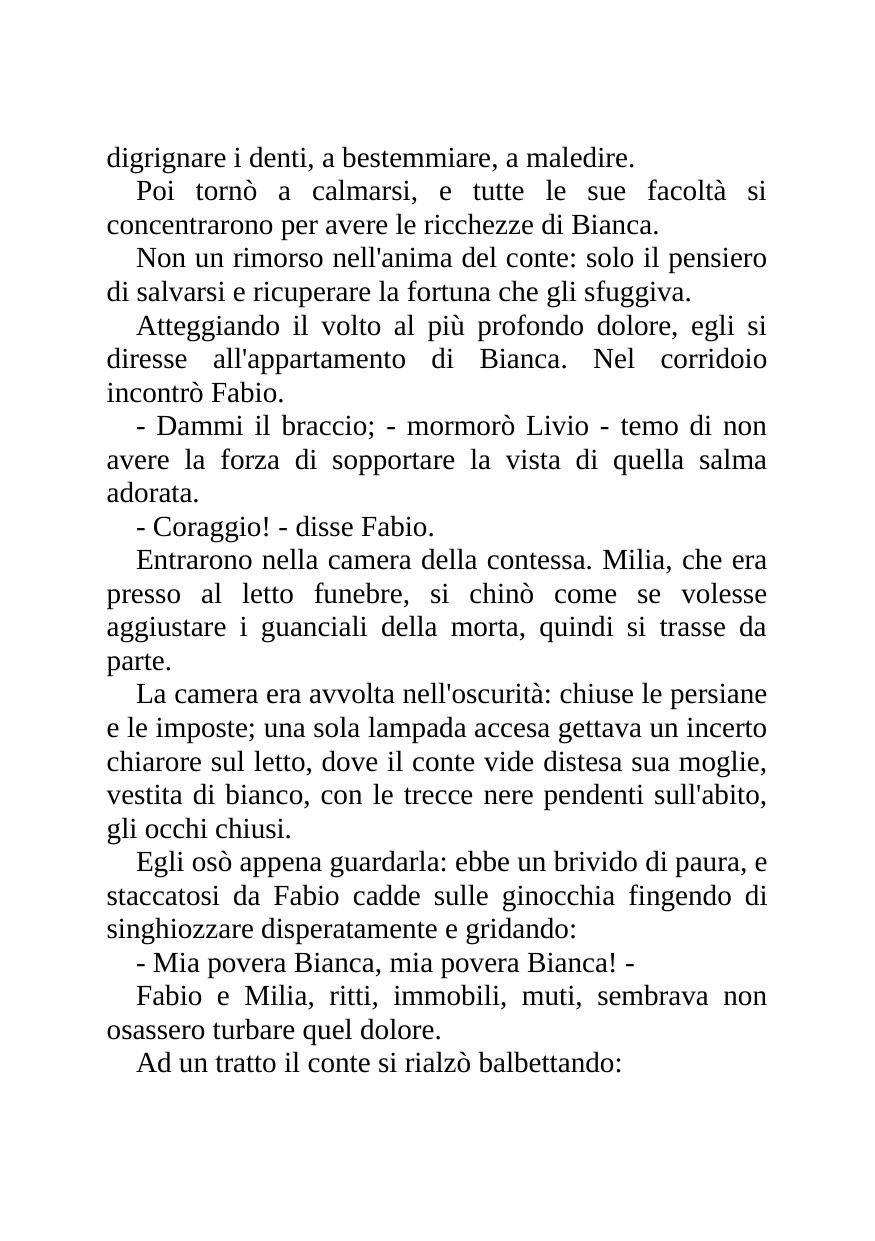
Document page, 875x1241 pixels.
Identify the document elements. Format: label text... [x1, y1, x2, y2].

text - Mia povera Bianca, mia povera Bianca! - [106, 945, 768, 978]
text Ad un tratto il conte si rialzò balbettando: [106, 1046, 768, 1079]
text - Dammi il braccio; - mormorò Livio - temo di non avere la forza di sopportare la vista di quella salma adorata. [106, 408, 768, 509]
text Non un rimorso nell'anima del conte: solo il pensiero di salvarsi e ricuperare la fortuna che gli sfuggiva. [106, 241, 768, 308]
text Atteggiando il volto al più profondo dolore, egli si diresse all'appartamento di Bianca. Nel corridoio incontrò Fabio. [106, 308, 768, 408]
text Fabio e Milia, ritti, immobili, muti, sembrava non osassero turbare quel dolore. [106, 978, 768, 1046]
text - Coraggio! - disse Fabio. [106, 509, 768, 542]
text Entrarono nella camera della contessa. Milia, che era presso al letto funebre, si chinò come se volesse aggiustare i guanciali della morta, quindi si trasse da parte. [106, 542, 768, 677]
text Egli osò appena guardarla: ebbe un brivido di paura, e staccatosi da Fabio cadde sulle ginocchia fingendo di singhiozzare disperatamente e gridando: [106, 844, 768, 945]
text Poi tornò a calmarsi, e tutte le sue facoltà si concentrarono per avere le ricchezze di Bianca. [106, 173, 768, 241]
text digrignare i denti, a bestemmiare, a maledire. [106, 140, 768, 173]
text La camera era avvolta nell'oscurità: chiuse le persiane e le imposte; una sola lampada accesa gettava un incerto chiarore sul letto, dove il conte vide distesa sua moglie, vestita di bianco, con le trecce nere pendenti sull'abito, gli occhi chiusi. [106, 677, 768, 844]
